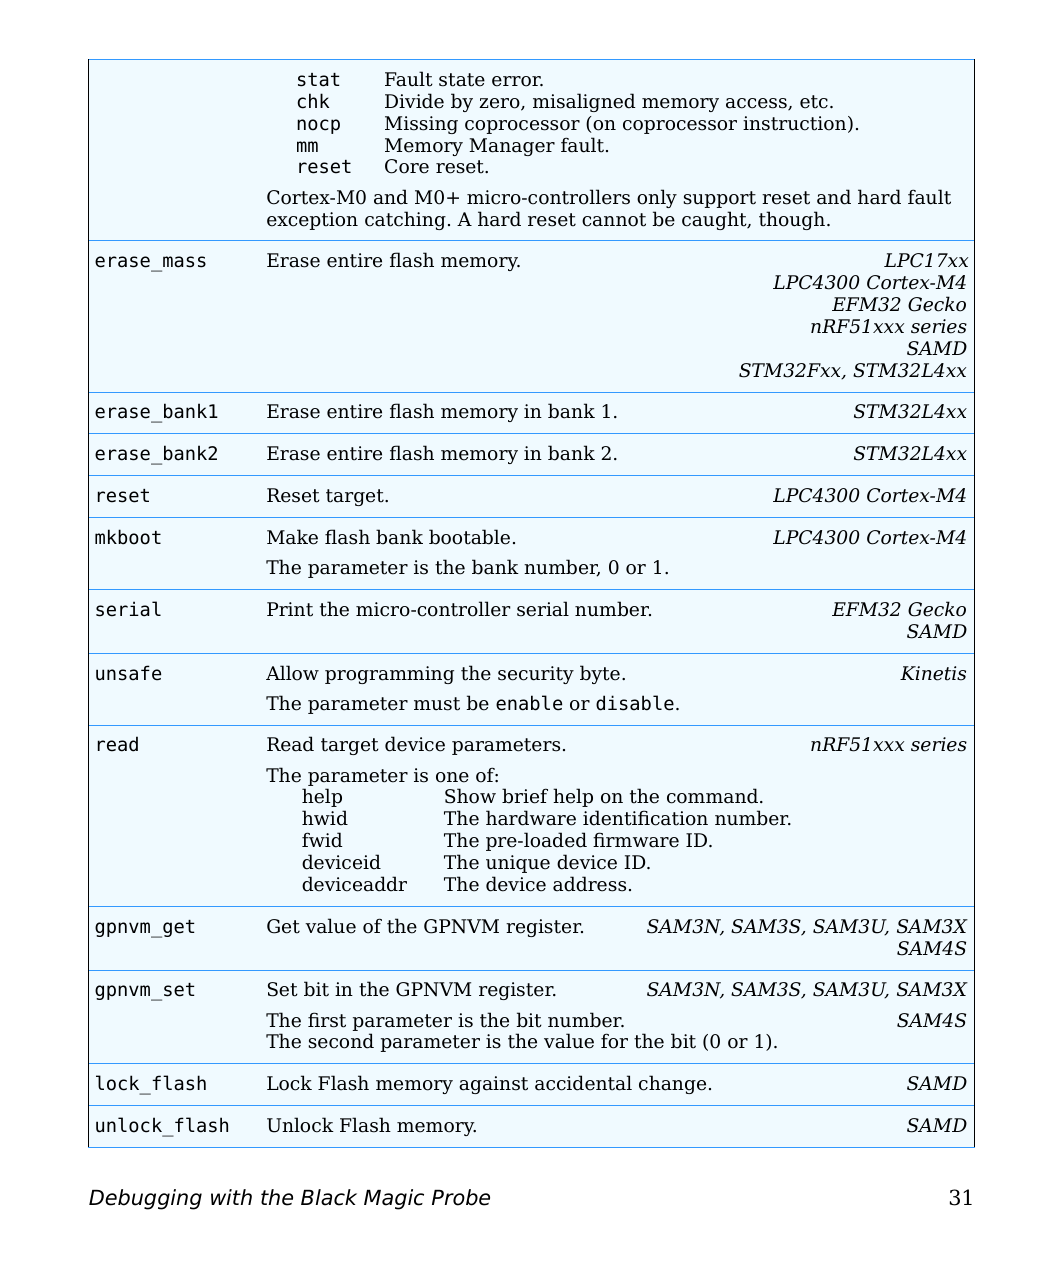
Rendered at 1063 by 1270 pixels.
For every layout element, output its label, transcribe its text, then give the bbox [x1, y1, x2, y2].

table_cell unlock_flash [89, 1106, 260, 1147]
table_cell read [89, 726, 260, 906]
table_cell Erase entire flash memory. LPC17xx LPC4300 Cortex-M4 EFM32 Gecko nRF51xxx series SAMD STM32Fxx, STM32L4xx [260, 241, 974, 392]
table_cell Lock Flash memory against accidental change. SAMD [260, 1064, 974, 1105]
table_cell reset [89, 476, 260, 517]
table_cell Read target device parameters. nRF51xxx series The parameter is one of: help Show brief help on the command. hwid The hardware identification number. fwid The pre-loaded firmware ID. deviceid The unique device ID. deviceaddr The device address. [260, 726, 974, 906]
table_cell Print the micro-controller serial number. EFM32 Gecko SAMD [260, 590, 974, 652]
table_cell mkboot [89, 518, 260, 589]
table_cell gpnvm_get [89, 907, 260, 969]
table_cell erase_bank1 [89, 393, 260, 433]
table_cell Erase entire flash memory in bank 1. STM32L4xx [260, 393, 974, 433]
table_cell Erase entire flash memory in bank 2. STM32L4xx [260, 434, 974, 475]
table_cell erase_mass [89, 241, 260, 392]
table_cell Set bit in the GPNVM register. SAM3N, SAM3S, SAM3U, SAM3X The first parameter is the bit number. SAM4S The second parameter is the value for the bit (0 or 1). [260, 971, 974, 1063]
table_cell stat Fault state error. chk Divide by zero, misaligned memory access, etc. nocp Missing coprocessor (on coprocessor instruction). mm Memory Manager fault. reset Core reset. Cortex-M0 and M0+ micro-controllers only support reset and hard fault exception catching. A hard reset cannot be caught, though. [260, 60, 974, 240]
table_cell unsafe [89, 654, 260, 724]
table_cell erase_bank2 [89, 434, 260, 475]
table_cell Reset target. LPC4300 Cortex-M4 [260, 476, 974, 517]
table_cell Unlock Flash memory. SAMD [260, 1106, 974, 1147]
table_cell Get value of the GPNVM register. SAM3N, SAM3S, SAM3U, SAM3X SAM4S [260, 907, 974, 969]
table_cell serial [89, 590, 260, 652]
table_cell lock_flash [89, 1064, 260, 1105]
table_cell Allow programming the security byte. Kinetis The parameter must be enable or disable. [260, 654, 974, 724]
table_cell [89, 60, 260, 240]
table_cell Make flash bank bootable. LPC4300 Cortex-M4 The parameter is the bank number, 0 or 1. [260, 518, 974, 589]
table_cell gpnvm_set [89, 971, 260, 1063]
